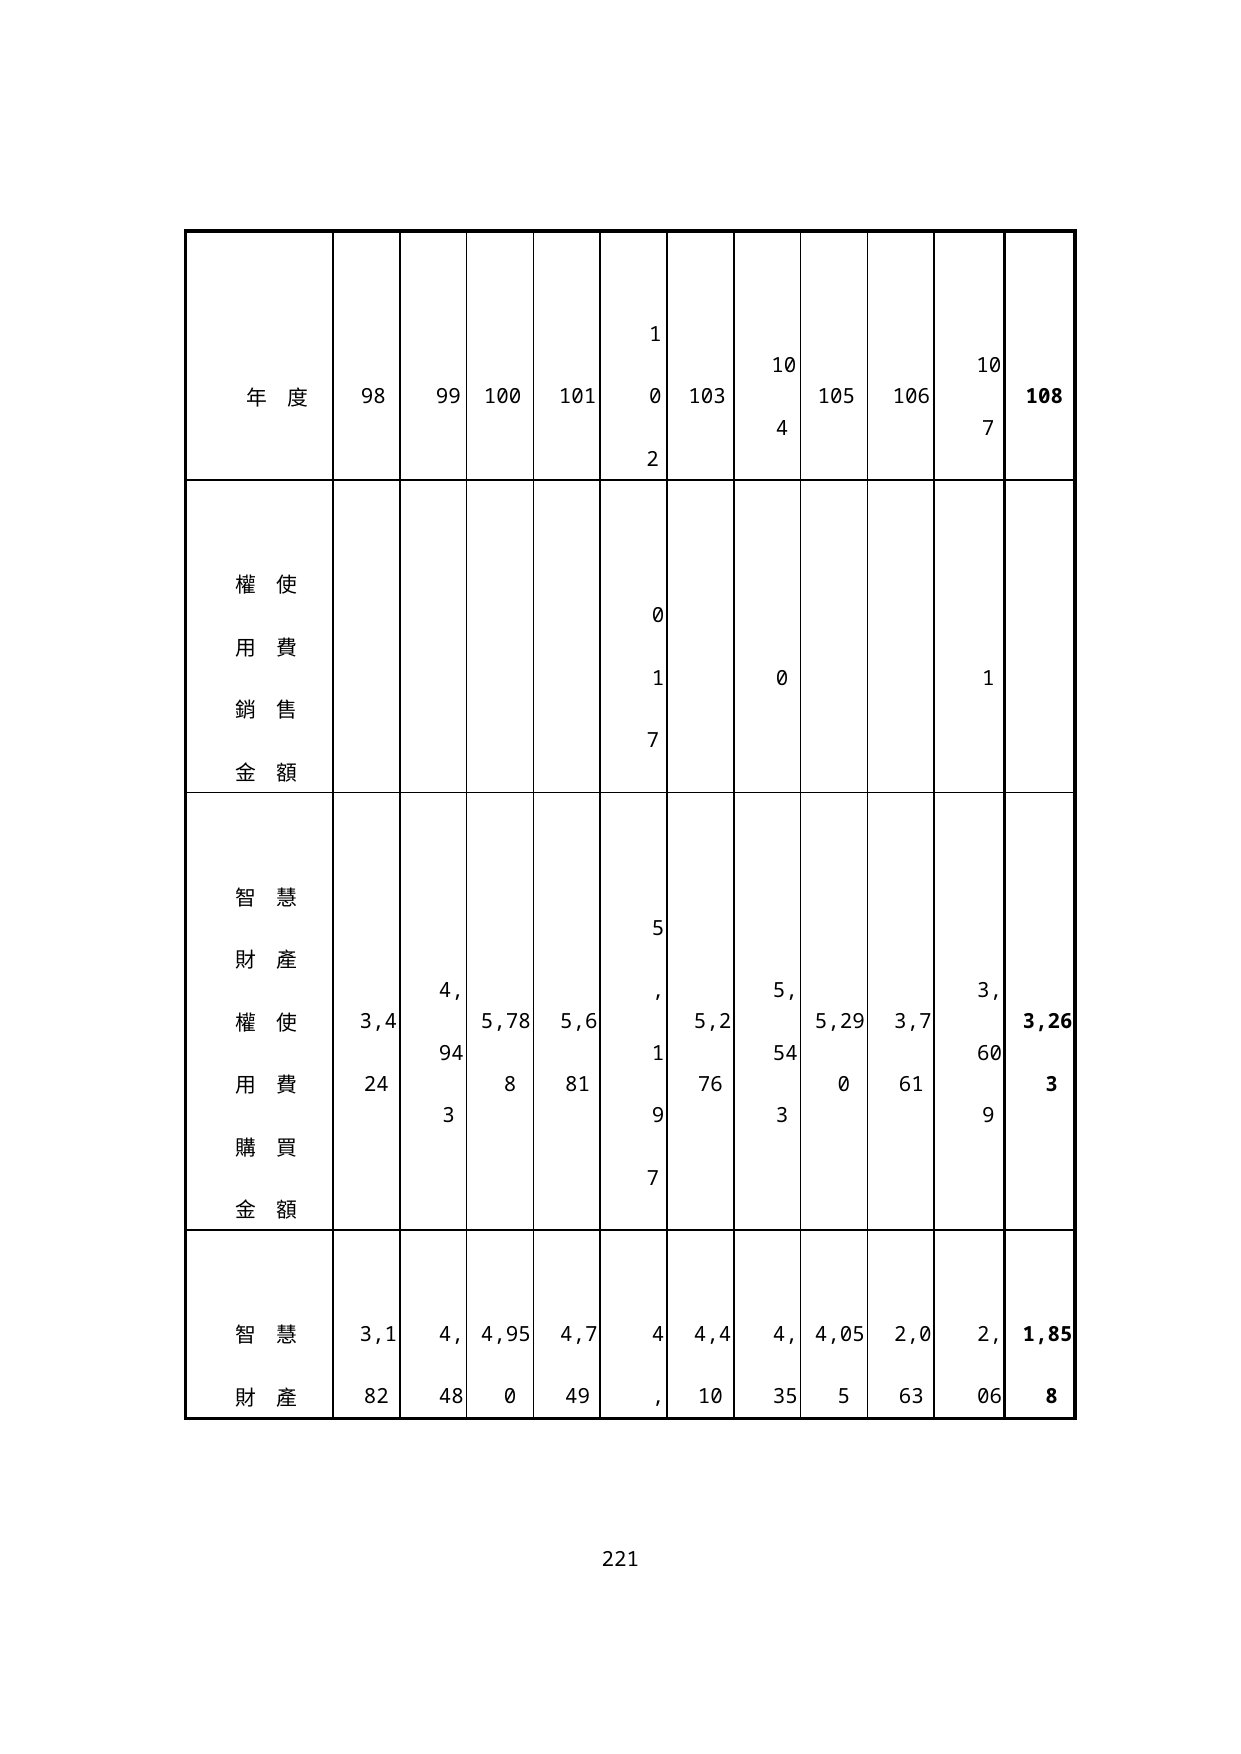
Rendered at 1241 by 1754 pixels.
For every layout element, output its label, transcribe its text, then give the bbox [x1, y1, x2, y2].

table_cell 4, [601, 1231, 666, 1417]
table_header 101 [534, 233, 599, 479]
table_cell 2,06 [935, 1231, 1003, 1417]
table_header 99 [401, 233, 466, 479]
table_cell 0 [735, 481, 800, 792]
table_cell 4,410 [668, 1231, 733, 1417]
table_cell 3,182 [334, 1231, 399, 1417]
table_cell 1,858 [1006, 1231, 1073, 1417]
table_header 100 [467, 233, 533, 479]
table_header 106 [868, 233, 933, 479]
table_cell 4,35 [735, 1231, 800, 1417]
table_header 108 [1006, 233, 1073, 479]
table_header 102 [601, 233, 666, 479]
table_header 年度 [187, 233, 332, 479]
table_cell 017 [601, 481, 666, 792]
table_cell 4,749 [534, 1231, 599, 1417]
table_cell 智慧財產權使用費購買金額 [187, 793, 332, 1229]
table_cell [868, 481, 933, 792]
table_header 105 [801, 233, 867, 479]
table_cell 5,276 [668, 793, 733, 1229]
table_cell 4,48 [401, 1231, 466, 1417]
table_header 98 [334, 233, 399, 479]
table_header 103 [668, 233, 733, 479]
table_cell 2,063 [868, 1231, 933, 1417]
table_cell 5,290 [801, 793, 867, 1229]
table_cell 4,055 [801, 1231, 867, 1417]
table_cell 5,543 [735, 793, 800, 1229]
table_cell 3,609 [935, 793, 1003, 1229]
table_cell 4,950 [467, 1231, 533, 1417]
table_cell 3,263 [1006, 793, 1073, 1229]
table_cell 5,788 [467, 793, 533, 1229]
table_header 104 [735, 233, 800, 479]
table_cell 5,197 [601, 793, 666, 1229]
table_cell 智慧財產 [187, 1231, 332, 1417]
table_cell 4,943 [401, 793, 466, 1229]
table_cell [1006, 481, 1073, 792]
table_cell 3,761 [868, 793, 933, 1229]
table_cell [801, 481, 867, 792]
table_cell [534, 481, 599, 792]
table_cell [467, 481, 533, 792]
table_cell 權使用費銷售金額 [187, 481, 332, 792]
table_cell 5,681 [534, 793, 599, 1229]
table_cell [401, 481, 466, 792]
table_cell 1 [935, 481, 1003, 792]
table_header 107 [935, 233, 1003, 479]
table_cell 3,424 [334, 793, 399, 1229]
table_cell [334, 481, 399, 792]
table_cell [668, 481, 733, 792]
